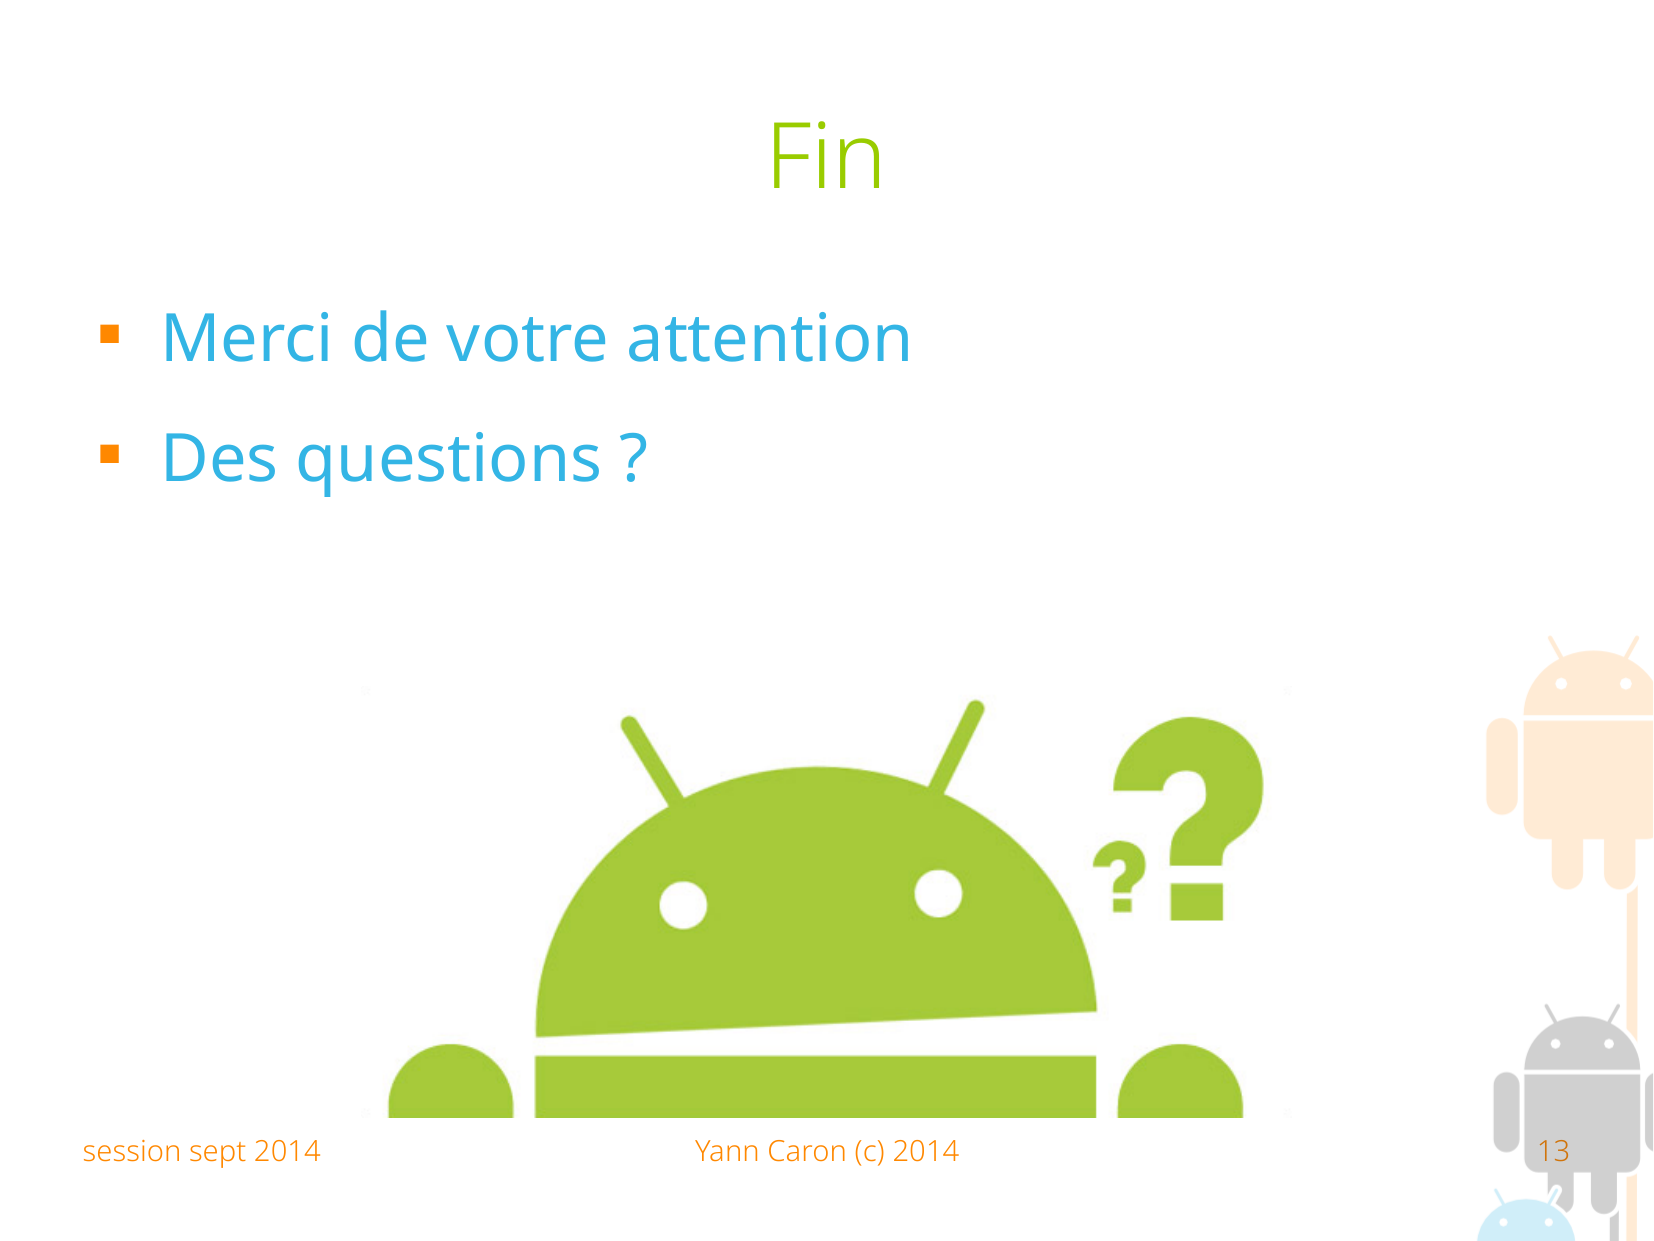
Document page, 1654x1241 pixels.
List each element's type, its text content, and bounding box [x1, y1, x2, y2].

title Fin [82, 49, 1571, 257]
list Merci de votre attention Des questions ? [82, 290, 1571, 1010]
picture [240, 423, 1654, 1241]
